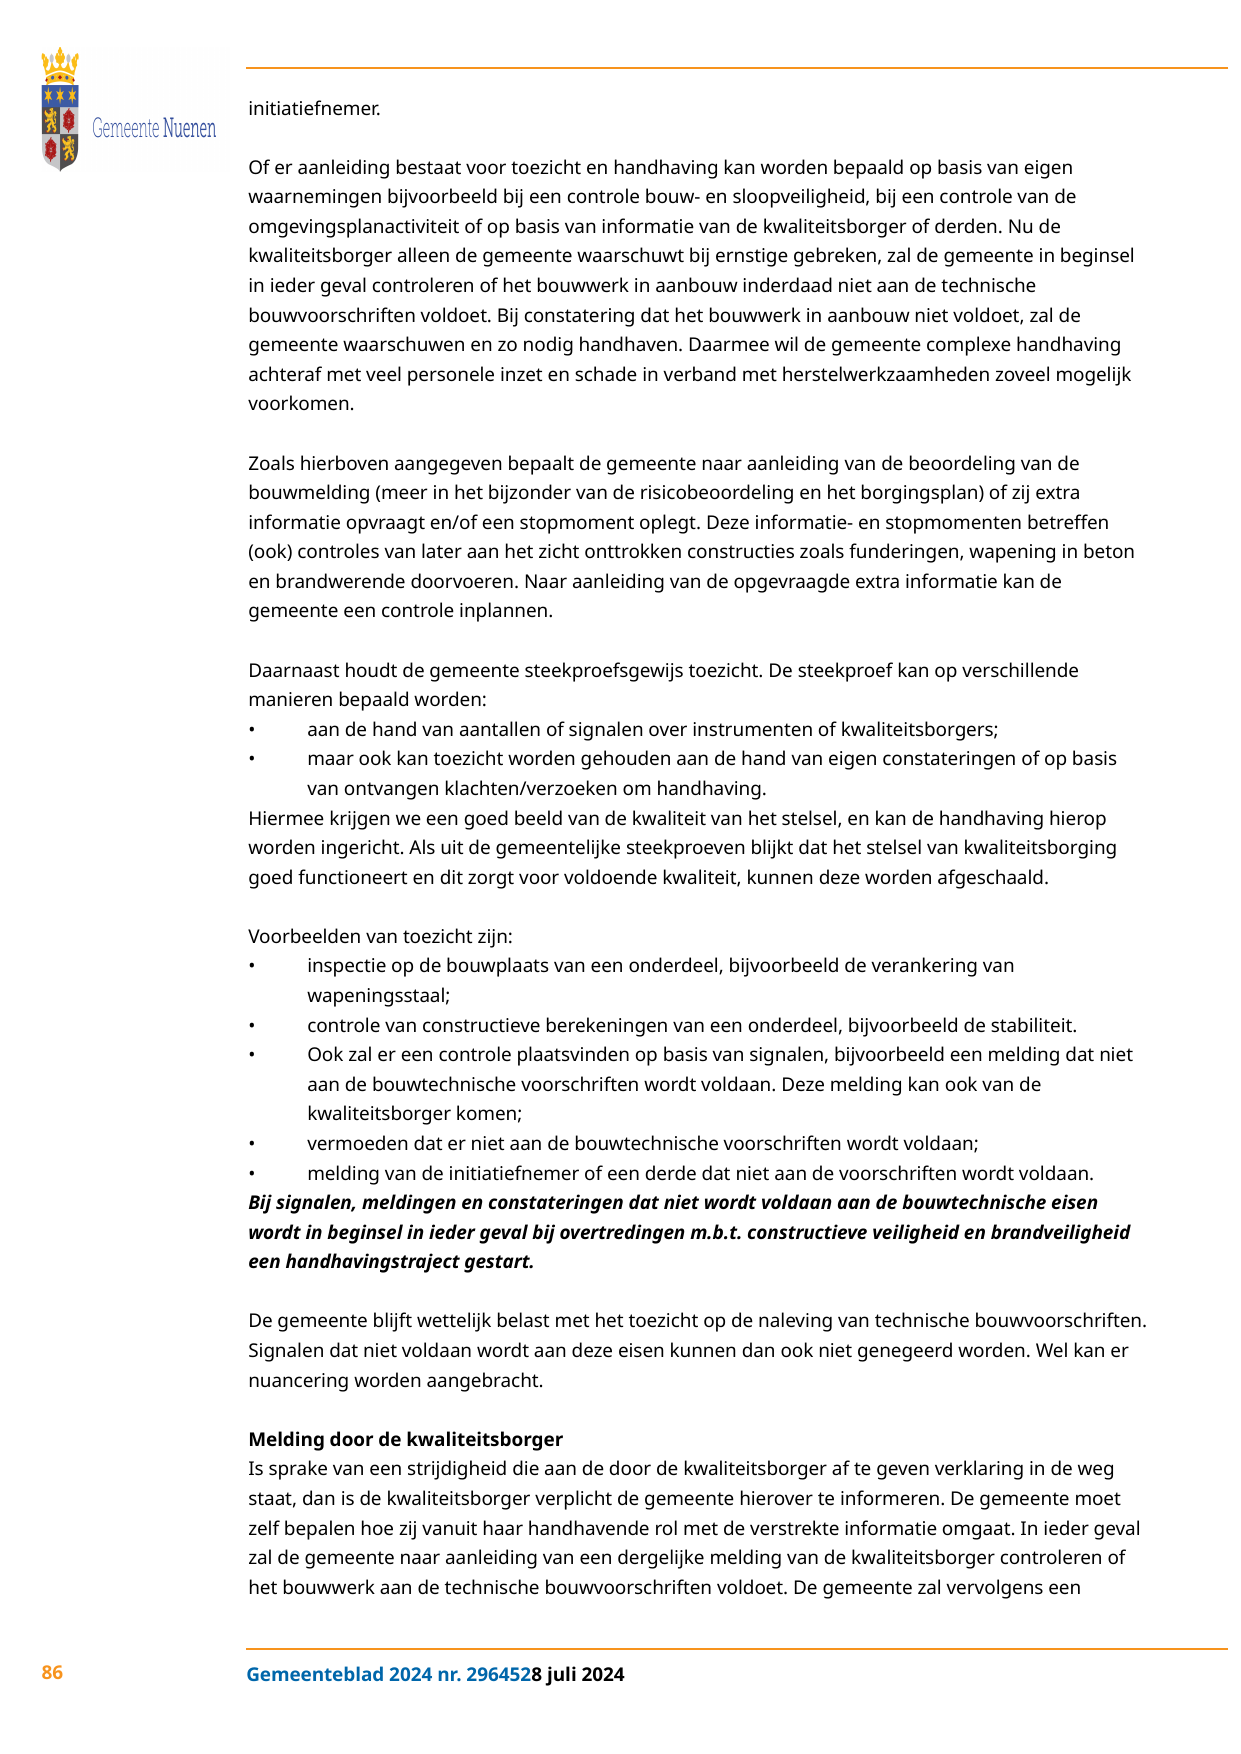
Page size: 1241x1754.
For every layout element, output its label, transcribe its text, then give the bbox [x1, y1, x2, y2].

list Ook zal er een controle plaatsvinden op basis van signalen, bijvoorbeeld een melding dat niet aan de bouwtechnische voorschriften wordt voldaan. Deze melding kan ook van de kwaliteitsborger komen; [248, 1041, 1152, 1126]
text Is sprake van een strijdigheid die aan de door de kwaliteitsborger af te geven verklaring in de weg staat, dan is de kwaliteitsborger verplicht de gemeente hierover te informeren. De gemeente moet zelf bepalen hoe zij vanuit haar handhavende rol met de verstrekte informatie omgaat. In ieder geval zal de gemeente naar aanleiding van een dergelijke melding van de kwaliteitsborger controleren of het bouwwerk aan de technische bouwvoorschriften voldoet. De gemeente zal vervolgens een [248, 1456, 1152, 1600]
list melding van de initiatiefnemer of een derde dat niet aan de voorschriften wordt voldaan. [248, 1160, 1152, 1186]
text Of er aanleiding bestaat voor toezicht en handhaving kan worden bepaald op basis van eigen waarnemingen bijvoorbeeld bij een controle bouw- en sloopveiligheid, bij een controle van de omgevingsplanactiviteit of op basis van informatie van de kwaliteitsborger of derden. Nu de kwaliteitsborger alleen de gemeente waarschuwt bij ernstige gebreken, zal de gemeente in beginsel in ieder geval controleren of het bouwwerk in aanbouw inderdaad niet aan de technische bouwvoorschriften voldoet. Bij constatering dat het bouwwerk in aanbouw niet voldoet, zal de gemeente waarschuwen en zo nodig handhaven. Daarmee wil de gemeente complexe handhaving achteraf met veel personele inzet en schade in verband met herstelwerkzaamheden zoveel mogelijk voorkomen. [248, 154, 1152, 416]
text Zoals hierboven aangegeven bepaalt de gemeente naar aanleiding van de beoordeling van de bouwmelding (meer in het bijzonder van de risicobeoordeling en het borgingsplan) of zij extra informatie opvraagt en/of een stopmoment oplegt. Deze informatie- en stopmomenten betreffen (ook) controles van later aan het zicht onttrokken constructies zoals funderingen, wapening in beton en brandwerende doorvoeren. Naar aanleiding van de opgevraagde extra informatie kan de gemeente een controle inplannen. [248, 450, 1152, 623]
text Hiermee krijgen we een goed beeld van de kwaliteit van het stelsel, en kan de handhaving hierop worden ingericht. Als uit de gemeentelijke steekproeven blijkt dat het stelsel van kwaliteitsborging goed functioneert en dit zorgt voor voldoende kwaliteit, kunnen deze worden afgeschaald. [248, 805, 1152, 890]
list maar ook kan toezicht worden gehouden aan de hand van eigen constateringen of op basis van ontvangen klachten/verzoeken om handhaving. [248, 746, 1152, 801]
list inspectie op de bouwplaats van een onderdeel, bijvoorbeeld de verankering van wapeningsstaal; [248, 953, 1152, 1008]
list aan de hand van aantallen of signalen over instrumenten of kwaliteitsborgers; [248, 716, 1152, 742]
text Bij signalen, meldingen en constateringen dat niet wordt voldaan aan de bouwtechnische eisen wordt in beginsel in ieder geval bij overtredingen m.b.t. constructieve veiligheid en brandveiligheid een handhavingstraject gestart. [248, 1189, 1152, 1274]
list vermoeden dat er niet aan de bouwtechnische voorschriften wordt voldaan; [248, 1130, 1152, 1156]
text initiatiefnemer. [248, 95, 1152, 121]
list controle van constructieve berekeningen van een onderdeel, bijvoorbeeld de stabiliteit. [248, 1012, 1152, 1038]
text Melding door de kwaliteitsborger [248, 1426, 1152, 1452]
text Voorbeelden van toezicht zijn: [248, 923, 1152, 949]
picture [41, 47, 231, 172]
text Daarnaast houdt de gemeente steekproefsgewijs toezicht. De steekproef kan op verschillende manieren bepaald worden: [248, 657, 1152, 712]
text De gemeente blijft wettelijk belast met het toezicht op de naleving van technische bouwvoorschriften. Signalen dat niet voldaan wordt aan deze eisen kunnen dan ook niet genegeerd worden. Wel kan er nuancering worden aangebracht. [248, 1308, 1152, 1393]
